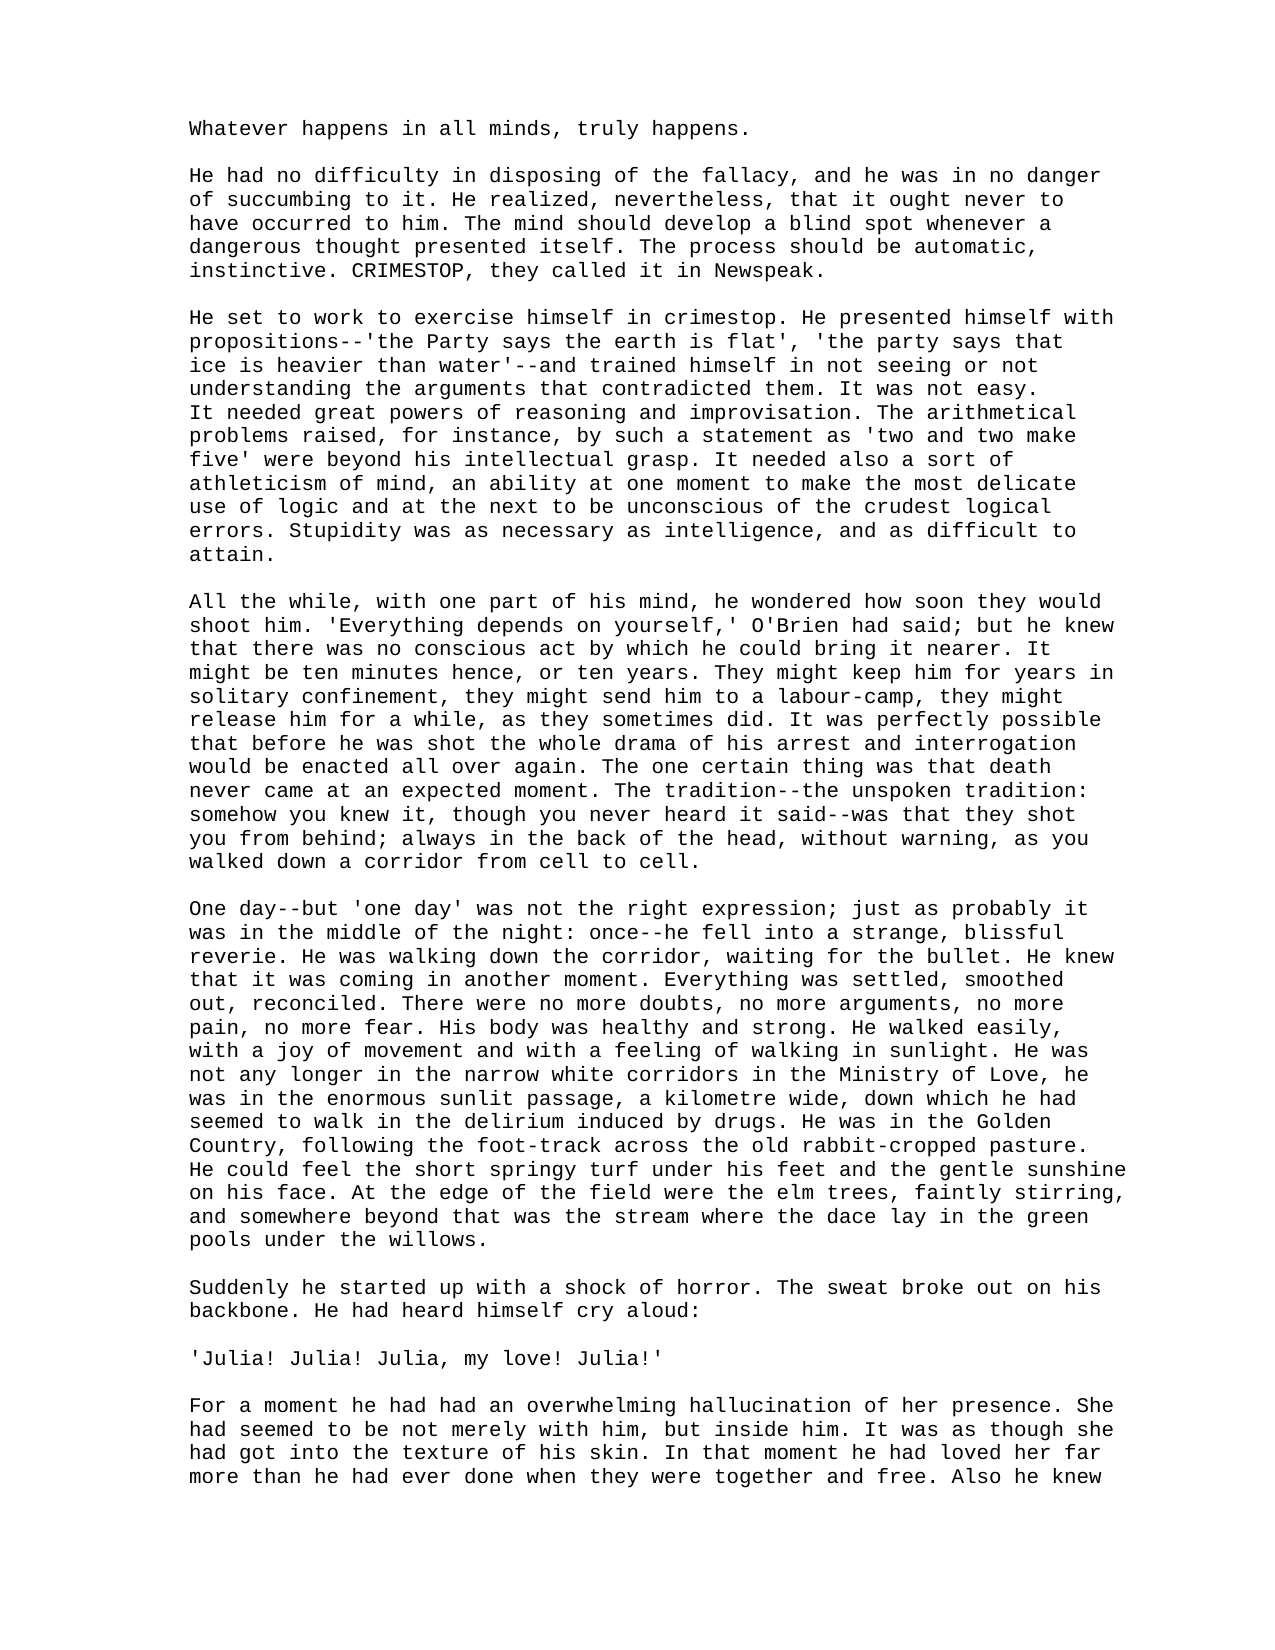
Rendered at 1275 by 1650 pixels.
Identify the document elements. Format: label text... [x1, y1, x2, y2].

text ice is heavier than water'--and trained himself in not seeing or not [189, 354, 1185, 378]
text pain, no more fear. His body was healthy and strong. He walked easily, [189, 1017, 1185, 1040]
text was in the enormous sunlit passage, a kilometre wide, down which he had [189, 1088, 1185, 1111]
text five' were beyond his intellectual grasp. It needed also a sort of [189, 449, 1185, 473]
text release him for a while, as they sometimes did. It was perfectly possible [189, 709, 1185, 733]
text propositions--'the Party says the earth is flat', 'the party says that [189, 331, 1185, 354]
text and somewhere beyond that was the stream where the dace lay in the green [189, 1206, 1185, 1229]
text It needed great powers of reasoning and improvisation. The arithmetical [189, 402, 1185, 426]
text that it was coming in another moment. Everything was settled, smoothed [189, 969, 1185, 993]
text was in the middle of the night: once--he fell into a strange, blissful [189, 922, 1185, 946]
text somehow you knew it, though you never heard it said--was that they shot [189, 804, 1185, 827]
text Country, following the foot-track across the old rabbit-cropped pasture. [189, 1135, 1185, 1158]
text attain. All the while, with one part of his mind, he wondered how soon they would [189, 544, 1185, 615]
text of succumbing to it. He realized, nevertheless, that it ought never to [189, 189, 1185, 213]
text not any longer in the narrow white corridors in the Ministry of Love, he [189, 1064, 1185, 1088]
text would be enacted all over again. The one certain thing was that death [189, 757, 1185, 780]
text never came at an expected moment. The tradition--the unspoken tradition: [189, 780, 1185, 804]
text had got into the texture of his skin. In that moment he had loved her far [189, 1442, 1185, 1466]
text Whatever happens in all minds, truly happens. He had no difficulty in disposing of the fallacy, and he was in no danger [189, 118, 1185, 189]
text with a joy of movement and with a feeling of walking in sunlight. He was [189, 1040, 1185, 1064]
text out, reconciled. There were no more doubts, no more arguments, no more [189, 993, 1185, 1017]
text shoot him. 'Everything depends on yourself,' O'Brien had said; but he knew [189, 615, 1185, 638]
text might be ten minutes hence, or ten years. They might keep him for years in [189, 662, 1185, 686]
text seemed to walk in the delirium induced by drugs. He was in the Golden [189, 1111, 1185, 1135]
text backbone. He had heard himself cry aloud: 'Julia! Julia! Julia, my love! Julia!' For a moment he had had an overwhelming hallucination of her presence. She [189, 1300, 1185, 1419]
text pools under the willows. Suddenly he started up with a shock of horror. The sweat broke out on his [189, 1229, 1185, 1300]
text errors. Stupidity was as necessary as intelligence, and as difficult to [189, 520, 1185, 544]
text athleticism of mind, an ability at one moment to make the most delicate [189, 473, 1185, 496]
text He could feel the short springy turf under his feet and the gentle sunshine [189, 1158, 1185, 1182]
text dangerous thought presented itself. The process should be automatic, [189, 236, 1185, 260]
text had seemed to be not merely with him, but inside him. It was as though she [189, 1419, 1185, 1442]
text reverie. He was walking down the corridor, waiting for the bullet. He knew [189, 946, 1185, 969]
text understanding the arguments that contradicted them. It was not easy. [189, 378, 1185, 402]
text that there was no conscious act by which he could bring it nearer. It [189, 638, 1185, 662]
text use of logic and at the next to be unconscious of the crudest logical [189, 496, 1185, 520]
text have occurred to him. The mind should develop a blind spot whenever a [189, 213, 1185, 236]
text more than he had ever done when they were together and free. Also he knew [189, 1466, 1185, 1489]
text on his face. At the edge of the field were the elm trees, faintly stirring, [189, 1182, 1185, 1206]
text walked down a corridor from cell to cell. One day--but 'one day' was not the right expression; just as probably it [189, 851, 1185, 922]
text problems raised, for instance, by such a statement as 'two and two make [189, 426, 1185, 449]
text that before he was shot the whole drama of his arrest and interrogation [189, 733, 1185, 757]
text instinctive. CRIMESTOP, they called it in Newspeak. He set to work to exercise himself in crimestop. He presented himself with [189, 260, 1185, 331]
text solitary confinement, they might send him to a labour-camp, they might [189, 686, 1185, 709]
text you from behind; always in the back of the head, without warning, as you [189, 827, 1185, 851]
